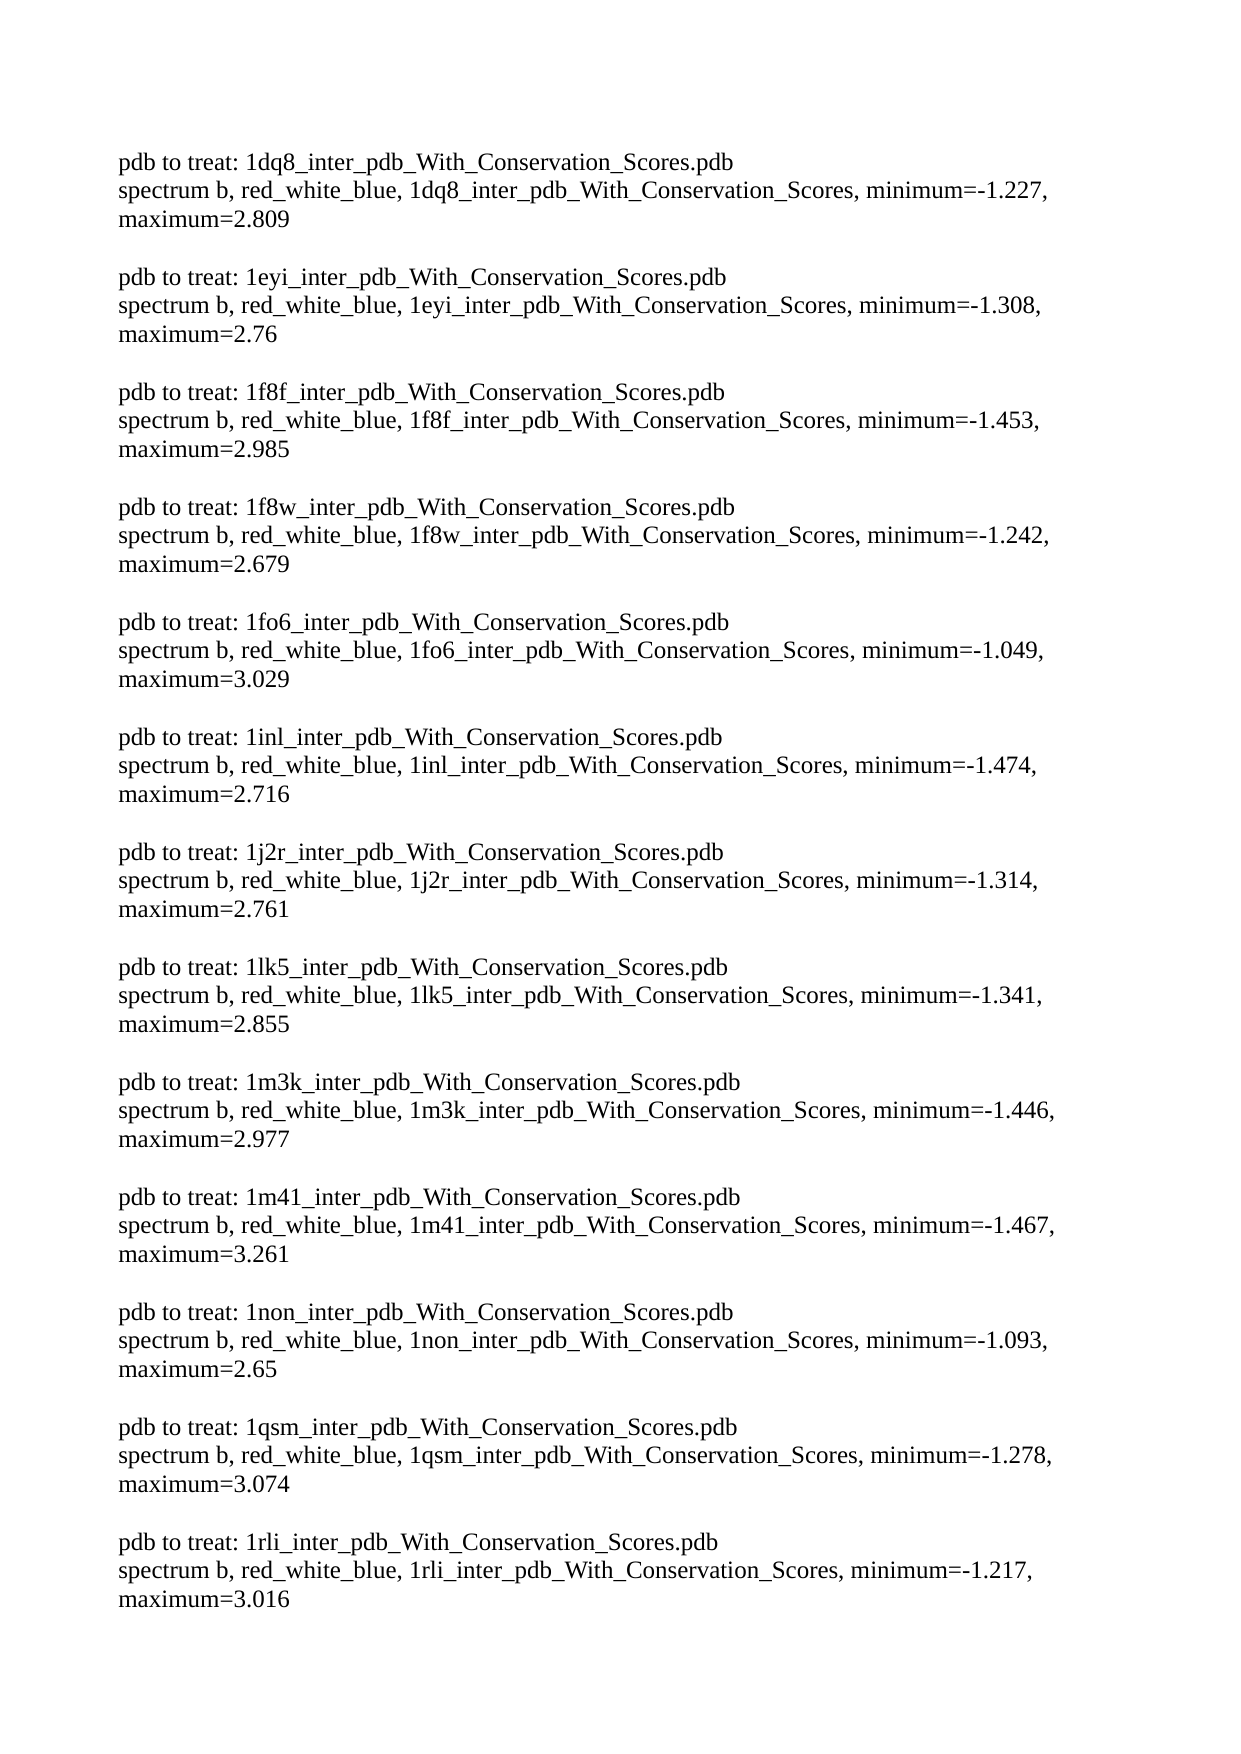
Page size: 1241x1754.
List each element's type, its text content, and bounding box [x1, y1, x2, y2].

text pdb to treat: 1f8f_inter_pdb_With_Conservation_Scores.pdb [118, 377, 1122, 406]
text pdb to treat: 1m41_inter_pdb_With_Conservation_Scores.pdb [118, 1182, 1122, 1211]
text pdb to treat: 1m3k_inter_pdb_With_Conservation_Scores.pdb [118, 1067, 1122, 1096]
text pdb to treat: 1eyi_inter_pdb_With_Conservation_Scores.pdb [118, 262, 1122, 291]
text spectrum b, red_white_blue, 1inl_inter_pdb_With_Conservation_Scores, minimum=-1.474, maximum=2.716 [118, 751, 1122, 808]
text spectrum b, red_white_blue, 1rli_inter_pdb_With_Conservation_Scores, minimum=-1.217, maximum=3.016 [118, 1556, 1122, 1613]
text pdb to treat: 1rli_inter_pdb_With_Conservation_Scores.pdb [118, 1527, 1122, 1556]
text pdb to treat: 1dq8_inter_pdb_With_Conservation_Scores.pdb [118, 147, 1122, 176]
text spectrum b, red_white_blue, 1qsm_inter_pdb_With_Conservation_Scores, minimum=-1.278, maximum=3.074 [118, 1441, 1122, 1498]
text spectrum b, red_white_blue, 1eyi_inter_pdb_With_Conservation_Scores, minimum=-1.308, maximum=2.76 [118, 291, 1122, 348]
text pdb to treat: 1f8w_inter_pdb_With_Conservation_Scores.pdb [118, 492, 1122, 521]
text pdb to treat: 1qsm_inter_pdb_With_Conservation_Scores.pdb [118, 1412, 1122, 1441]
text spectrum b, red_white_blue, 1m3k_inter_pdb_With_Conservation_Scores, minimum=-1.446, maximum=2.977 [118, 1096, 1122, 1153]
text spectrum b, red_white_blue, 1lk5_inter_pdb_With_Conservation_Scores, minimum=-1.341, maximum=2.855 [118, 981, 1122, 1038]
text spectrum b, red_white_blue, 1f8w_inter_pdb_With_Conservation_Scores, minimum=-1.242, maximum=2.679 [118, 521, 1122, 578]
text pdb to treat: 1fo6_inter_pdb_With_Conservation_Scores.pdb [118, 607, 1122, 636]
text pdb to treat: 1non_inter_pdb_With_Conservation_Scores.pdb [118, 1297, 1122, 1326]
text spectrum b, red_white_blue, 1fo6_inter_pdb_With_Conservation_Scores, minimum=-1.049, maximum=3.029 [118, 636, 1122, 693]
text spectrum b, red_white_blue, 1dq8_inter_pdb_With_Conservation_Scores, minimum=-1.227, maximum=2.809 [118, 176, 1122, 233]
text pdb to treat: 1lk5_inter_pdb_With_Conservation_Scores.pdb [118, 952, 1122, 981]
text spectrum b, red_white_blue, 1m41_inter_pdb_With_Conservation_Scores, minimum=-1.467, maximum=3.261 [118, 1211, 1122, 1268]
text pdb to treat: 1inl_inter_pdb_With_Conservation_Scores.pdb [118, 722, 1122, 751]
text pdb to treat: 1j2r_inter_pdb_With_Conservation_Scores.pdb [118, 837, 1122, 866]
text spectrum b, red_white_blue, 1j2r_inter_pdb_With_Conservation_Scores, minimum=-1.314, maximum=2.761 [118, 866, 1122, 923]
text spectrum b, red_white_blue, 1non_inter_pdb_With_Conservation_Scores, minimum=-1.093, maximum=2.65 [118, 1326, 1122, 1383]
text spectrum b, red_white_blue, 1f8f_inter_pdb_With_Conservation_Scores, minimum=-1.453, maximum=2.985 [118, 406, 1122, 463]
